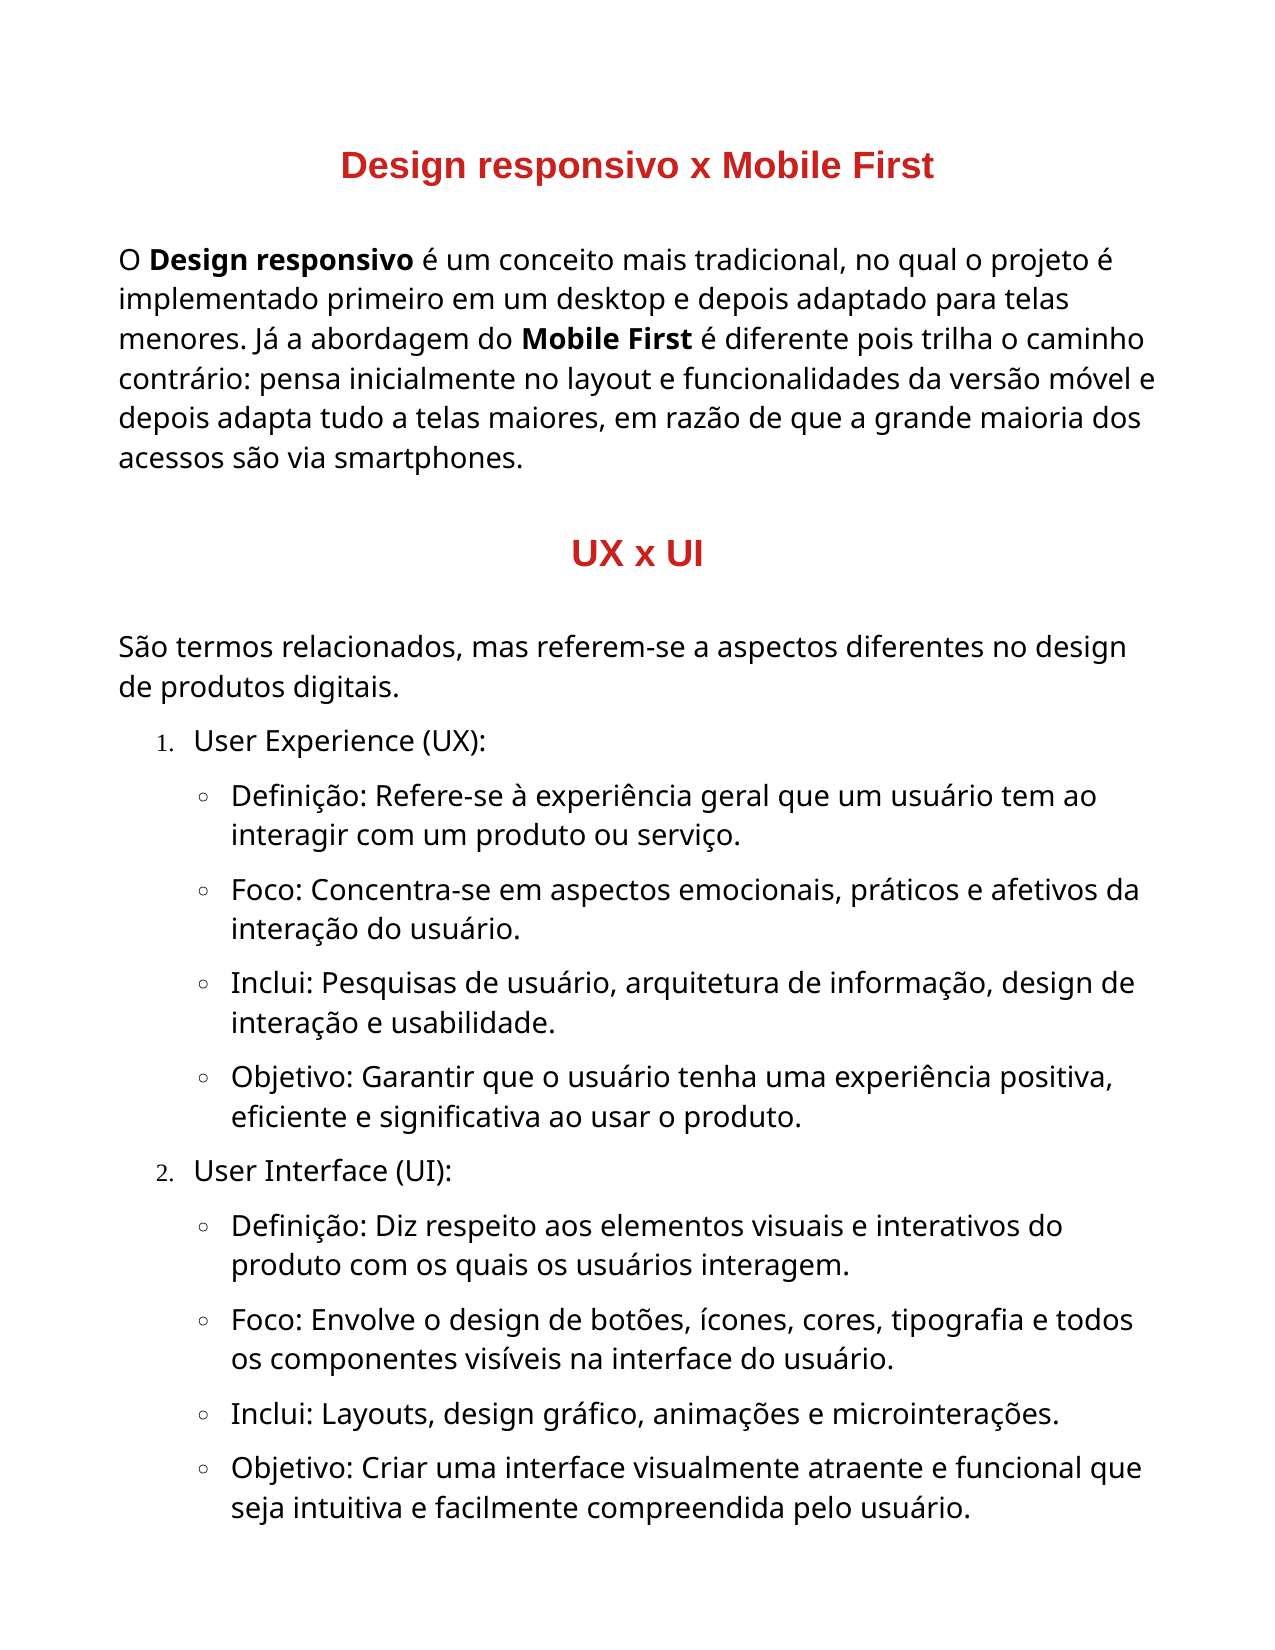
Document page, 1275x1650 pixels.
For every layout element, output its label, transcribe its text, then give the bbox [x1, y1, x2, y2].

text São termos relacionados, mas referem-se a aspectos diferentes no design de produtos digitais. [118, 627, 1157, 706]
list Definição: Refere-se à experiência geral que um usuário tem ao interagir com um produto ou serviço. [193, 775, 1157, 854]
subtitle Design responsivo x Mobile First [118, 143, 1157, 187]
list User Experience (UX): [156, 721, 1157, 760]
list Objetivo: Garantir que o usuário tenha uma experiência positiva, eficiente e significativa ao usar o produto. [193, 1057, 1157, 1136]
list User Interface (UI): [156, 1151, 1157, 1190]
list Inclui: Pesquisas de usuário, arquitetura de informação, design de interação e usabilidade. [193, 963, 1157, 1042]
list Inclui: Layouts, design gráfico, animações e microinterações. [193, 1393, 1157, 1433]
list Foco: Concentra-se em aspectos emocionais, práticos e afetivos da interação do usuário. [193, 869, 1157, 948]
list Objetivo: Criar uma interface visualmente atraente e funcional que seja intuitiva e facilmente compreendida pelo usuário. [193, 1447, 1157, 1527]
list Definição: Diz respeito aos elementos visuais e interativos do produto com os quais os usuários interagem. [193, 1205, 1157, 1284]
subtitle UX x UI [118, 531, 1157, 574]
list Foco: Envolve o design de botões, ícones, cores, tipografia e todos os componentes visíveis na interface do usuário. [193, 1299, 1157, 1378]
text O Design responsivo é um conceito mais tradicional, no qual o projeto é implementado primeiro em um desktop e depois adaptado para telas menores. Já a abordagem do Mobile First é diferente pois trilha o caminho contrário: pensa inicialmente no layout e funcionalidades da versão móvel e depois adapta tudo a telas maiores, em razão de que a grande maioria dos acessos são via smartphones. [118, 239, 1157, 477]
